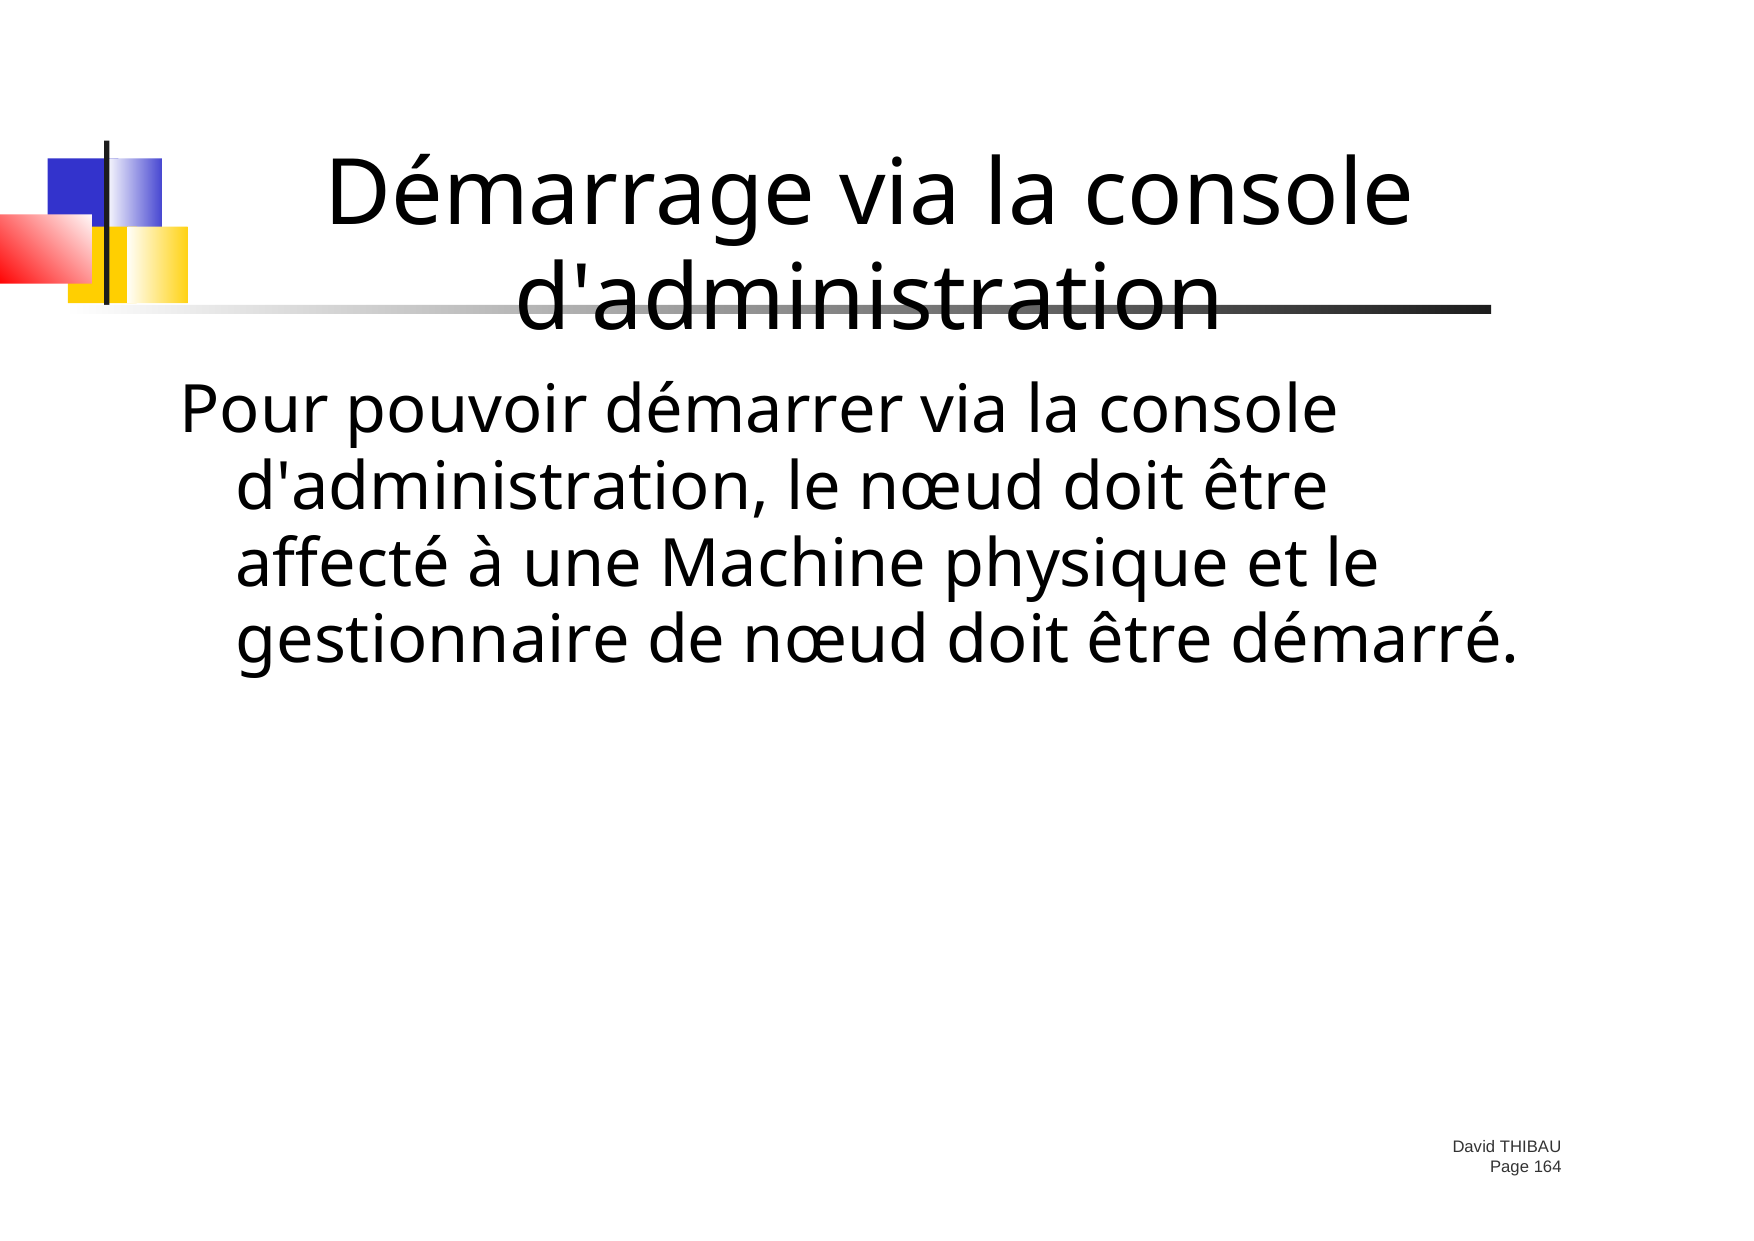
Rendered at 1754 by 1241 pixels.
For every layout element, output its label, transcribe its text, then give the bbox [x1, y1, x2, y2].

list Pour pouvoir démarrer via la console d'administration, le nœud doit être affecté à une Machine physique et le gestionnaire de nœud doit être démarré. [179, 371, 1561, 1091]
title Démarrage via la console d'administration [179, 137, 1561, 354]
